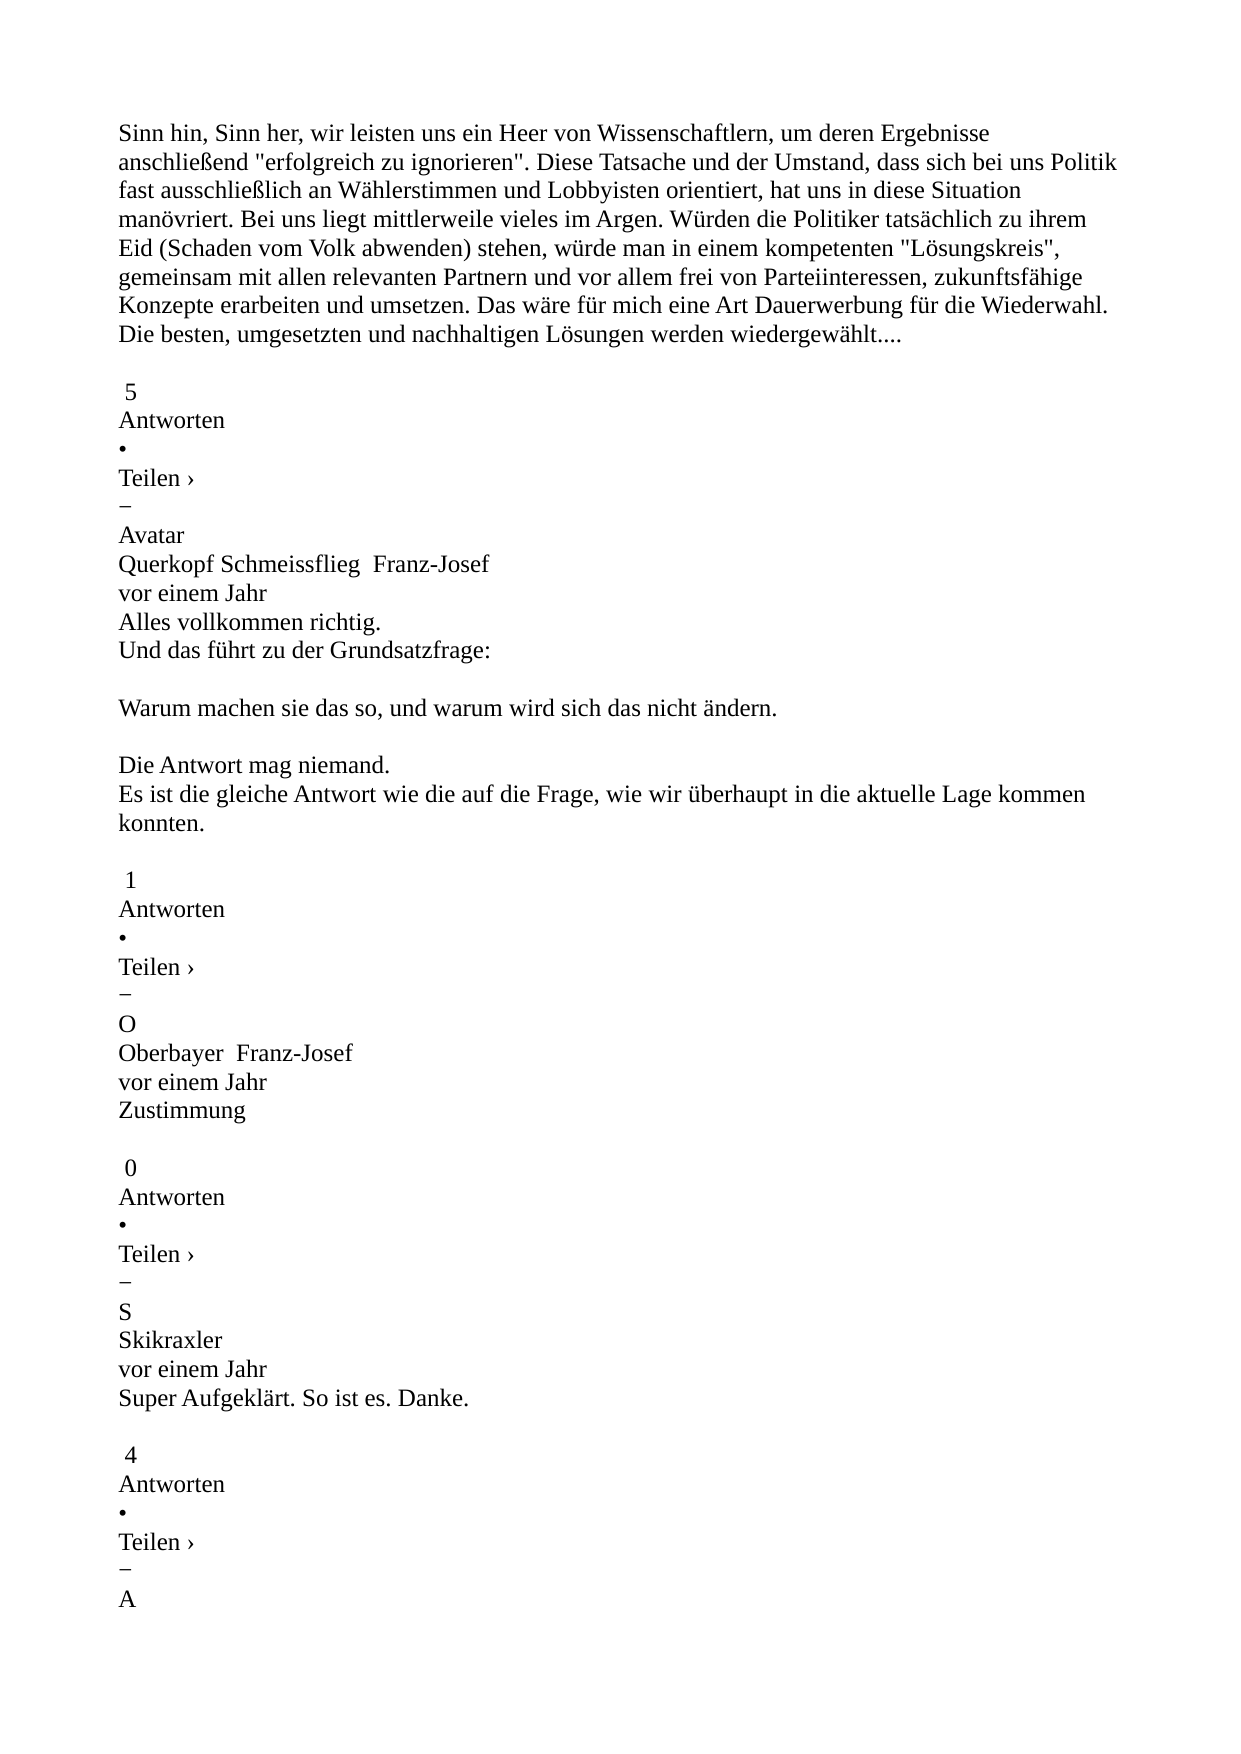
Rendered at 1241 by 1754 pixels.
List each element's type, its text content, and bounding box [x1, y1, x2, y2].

text vor einem Jahr [118, 578, 1122, 607]
text • [118, 434, 1122, 463]
text − [118, 981, 1122, 1009]
text Teilen › [118, 1239, 1122, 1268]
text Teilen › [118, 1527, 1122, 1556]
text Antworten [118, 1182, 1122, 1211]
text 0 [118, 1153, 1122, 1182]
text − [118, 1268, 1122, 1297]
text − [118, 1556, 1122, 1584]
text Avatar [118, 521, 1122, 549]
text Die Antwort mag niemand. [118, 751, 1122, 779]
text O [118, 1009, 1122, 1038]
text Warum machen sie das so, und warum wird sich das nicht ändern. [118, 693, 1122, 722]
text 1 [118, 866, 1122, 894]
text Antworten [118, 406, 1122, 434]
text Und das führt zu der Grundsatzfrage: [118, 636, 1122, 664]
text Oberbayer Franz-Josef [118, 1038, 1122, 1067]
text • [118, 923, 1122, 952]
text Zustimmung [118, 1096, 1122, 1124]
text • [118, 1498, 1122, 1527]
text A [118, 1584, 1122, 1613]
text Antworten [118, 894, 1122, 923]
text 4 [118, 1441, 1122, 1469]
text − [118, 492, 1122, 521]
text Sinn hin, Sinn her, wir leisten uns ein Heer von Wissenschaftlern, um deren Ergebnisse anschließend "erfolgreich zu ignorieren". Diese Tatsache und der Umstand, dass sich bei uns Politik fast ausschließlich an Wählerstimmen und Lobbyisten orientiert, hat uns in diese Situation manövriert. Bei uns liegt mittlerweile vieles im Argen. Würden die Politiker tatsächlich zu ihrem Eid (Schaden vom Volk abwenden) stehen, würde man in einem kompetenten "Lösungskreis", gemeinsam mit allen relevanten Partnern und vor allem frei von Parteiinteressen, zukunftsfähige Konzepte erarbeiten und umsetzen. Das wäre für mich eine Art Dauerwerbung für die Wiederwahl. Die besten, umgesetzten und nachhaltigen Lösungen werden wiedergewählt.... [118, 118, 1122, 348]
text S [118, 1297, 1122, 1326]
text Skikraxler [118, 1326, 1122, 1354]
text vor einem Jahr [118, 1067, 1122, 1096]
text Super Aufgeklärt. So ist es. Danke. [118, 1383, 1122, 1412]
text Querkopf Schmeissflieg Franz-Josef [118, 549, 1122, 578]
text • [118, 1211, 1122, 1239]
text vor einem Jahr [118, 1354, 1122, 1383]
text Teilen › [118, 952, 1122, 981]
text Es ist die gleiche Antwort wie die auf die Frage, wie wir überhaupt in die aktuelle Lage kommen konnten. [118, 779, 1122, 837]
text 5 [118, 377, 1122, 406]
text Antworten [118, 1469, 1122, 1498]
text Alles vollkommen richtig. [118, 607, 1122, 636]
text Teilen › [118, 463, 1122, 492]
